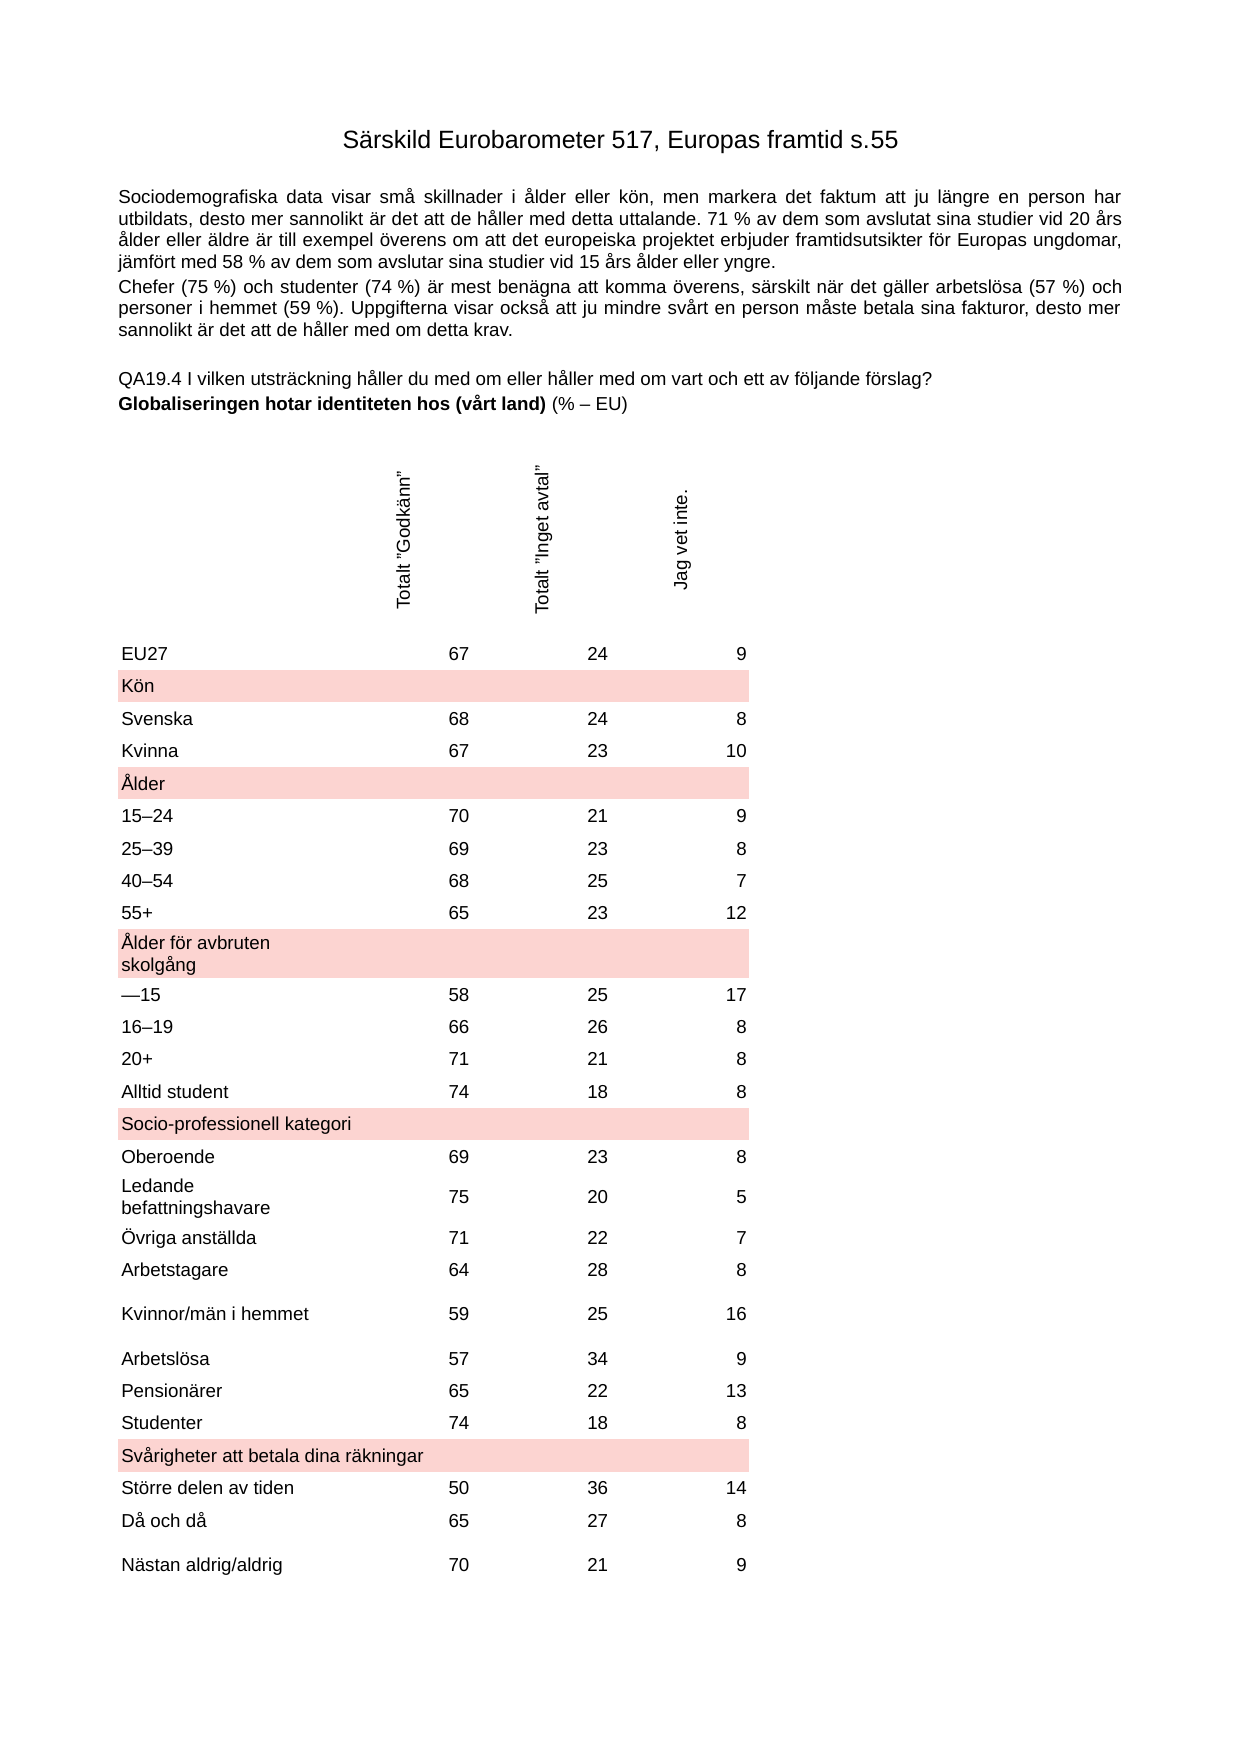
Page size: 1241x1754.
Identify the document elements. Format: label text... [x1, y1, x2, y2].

table_cell [333, 929, 472, 978]
table_cell 8 [611, 1075, 749, 1108]
table_cell 75 [333, 1173, 472, 1221]
table_header Jag vet inte. [611, 443, 749, 637]
table_cell 66 [333, 1010, 472, 1043]
table_cell 65 [333, 1504, 472, 1536]
table_cell Alltid student [118, 1075, 333, 1108]
text Sociodemografiska data visar små skillnader i ålder eller kön, men markera det faktum att ju längre en person har utbildats, desto mer sannolikt är det att de håller med detta uttalande. 71 % av dem som avslutat sina studier vid 20 års ålder eller äldre är till exempel överens om att det europeiska projektet erbjuder framtidsutsikter för Europas ungdomar, jämfört med 58 % av dem som avslutar sina studier vid 15 års ålder eller yngre. [118, 186, 1122, 272]
table_cell 70 [333, 800, 472, 832]
table_cell 10 [611, 735, 749, 767]
table_cell [611, 1108, 749, 1140]
table_cell 9 [611, 1536, 749, 1592]
table_cell 9 [611, 800, 749, 832]
table_header [118, 443, 333, 637]
table_cell Övriga anställda [118, 1221, 333, 1254]
text Chefer (75 %) och studenter (74 %) är mest benägna att komma överens, särskilt när det gäller arbetslösa (57 %) och personer i hemmet (59 %). Uppgifterna visar också att ju mindre svårt en person måste betala sina fakturor, desto mer sannolikt är det att de håller med om detta krav. [118, 276, 1122, 340]
table_cell 7 [611, 1221, 749, 1254]
table_cell Studenter [118, 1407, 333, 1439]
table_cell Ålder för avbruten skolgång [118, 929, 333, 978]
table_header Totalt ”Godkänn” [333, 443, 472, 637]
table_cell 5 [611, 1173, 749, 1221]
table_cell 20+ [118, 1043, 333, 1075]
table_cell 9 [611, 638, 749, 670]
table_cell 22 [472, 1374, 611, 1407]
table_cell 27 [472, 1504, 611, 1536]
table_cell [611, 1439, 749, 1472]
table_cell 71 [333, 1043, 472, 1075]
table_cell 8 [611, 1407, 749, 1439]
table_cell 8 [611, 1140, 749, 1172]
table_cell 25 [472, 978, 611, 1010]
table_cell Då och då [118, 1504, 333, 1536]
table_cell 57 [333, 1342, 472, 1374]
table_cell Socio-professionell kategori [118, 1108, 611, 1140]
table_cell 21 [472, 1536, 611, 1592]
table_cell 50 [333, 1472, 472, 1504]
table_cell 23 [472, 897, 611, 929]
table_cell Svårigheter att betala dina räkningar [118, 1439, 611, 1472]
table_cell 74 [333, 1407, 472, 1439]
table_cell 23 [472, 832, 611, 864]
table_cell 70 [333, 1536, 472, 1592]
table_cell 59 [333, 1286, 472, 1342]
table_cell Arbetstagare [118, 1254, 333, 1286]
table_cell 69 [333, 832, 472, 864]
table_cell 15–24 [118, 800, 333, 832]
table_cell 65 [333, 897, 472, 929]
table_cell 25 [472, 1286, 611, 1342]
table_cell [611, 767, 749, 799]
table_cell 16 [611, 1286, 749, 1342]
table_cell 26 [472, 1010, 611, 1043]
table_cell 67 [333, 638, 472, 670]
table_cell 14 [611, 1472, 749, 1504]
table_cell 8 [611, 832, 749, 864]
table_header Totalt ”Inget avtal” [472, 443, 611, 637]
table_cell Pensionärer [118, 1374, 333, 1407]
table_cell 18 [472, 1407, 611, 1439]
table_cell [472, 767, 611, 799]
table_cell 25 [472, 864, 611, 897]
table_cell 24 [472, 702, 611, 735]
table_cell 74 [333, 1075, 472, 1108]
table_cell 36 [472, 1472, 611, 1504]
table_cell 22 [472, 1221, 611, 1254]
table_cell 8 [611, 702, 749, 735]
table_cell Ålder [118, 767, 333, 799]
table_cell Oberoende [118, 1140, 333, 1172]
table_cell 13 [611, 1374, 749, 1407]
table_cell 55+ [118, 897, 333, 929]
table_cell 8 [611, 1504, 749, 1536]
table_cell 69 [333, 1140, 472, 1172]
table_cell 16–19 [118, 1010, 333, 1043]
table_cell 67 [333, 735, 472, 767]
table_cell 23 [472, 1140, 611, 1172]
table_cell 8 [611, 1254, 749, 1286]
table_cell Kvinna [118, 735, 333, 767]
table_cell [472, 929, 611, 978]
table_cell 8 [611, 1043, 749, 1075]
table_cell 21 [472, 800, 611, 832]
table_cell 7 [611, 864, 749, 897]
table_cell 58 [333, 978, 472, 1010]
table_cell Kön [118, 670, 333, 702]
table_cell [333, 670, 472, 702]
table_cell 68 [333, 702, 472, 735]
table_cell 68 [333, 864, 472, 897]
table_cell 20 [472, 1173, 611, 1221]
table_cell 24 [472, 638, 611, 670]
table_cell 71 [333, 1221, 472, 1254]
table_cell Nästan aldrig/aldrig [118, 1536, 333, 1592]
table_cell [611, 929, 749, 978]
table_cell Ledande befattningshavare [118, 1173, 333, 1221]
table_cell 23 [472, 735, 611, 767]
table_cell [611, 670, 749, 702]
table_cell Större delen av tiden [118, 1472, 333, 1504]
table_cell 21 [472, 1043, 611, 1075]
table_cell 12 [611, 897, 749, 929]
table_cell 17 [611, 978, 749, 1010]
table_cell 9 [611, 1342, 749, 1374]
table_cell 65 [333, 1374, 472, 1407]
table_cell Svenska [118, 702, 333, 735]
table_cell [472, 670, 611, 702]
text Globaliseringen hotar identiteten hos (vårt land) (% – EU) [118, 393, 1122, 414]
table_cell Arbetslösa [118, 1342, 333, 1374]
table_cell —15 [118, 978, 333, 1010]
table_cell 34 [472, 1342, 611, 1374]
table_cell 18 [472, 1075, 611, 1108]
table_cell 25–39 [118, 832, 333, 864]
table_cell EU27 [118, 638, 333, 670]
text QA19.4 I vilken utsträckning håller du med om eller håller med om vart och ett av följande förslag? [118, 368, 1122, 390]
table_cell 40–54 [118, 864, 333, 897]
table_cell Kvinnor/män i hemmet [118, 1286, 333, 1342]
table_cell 64 [333, 1254, 472, 1286]
table_cell [333, 767, 472, 799]
table_cell 8 [611, 1010, 749, 1043]
table_cell 28 [472, 1254, 611, 1286]
